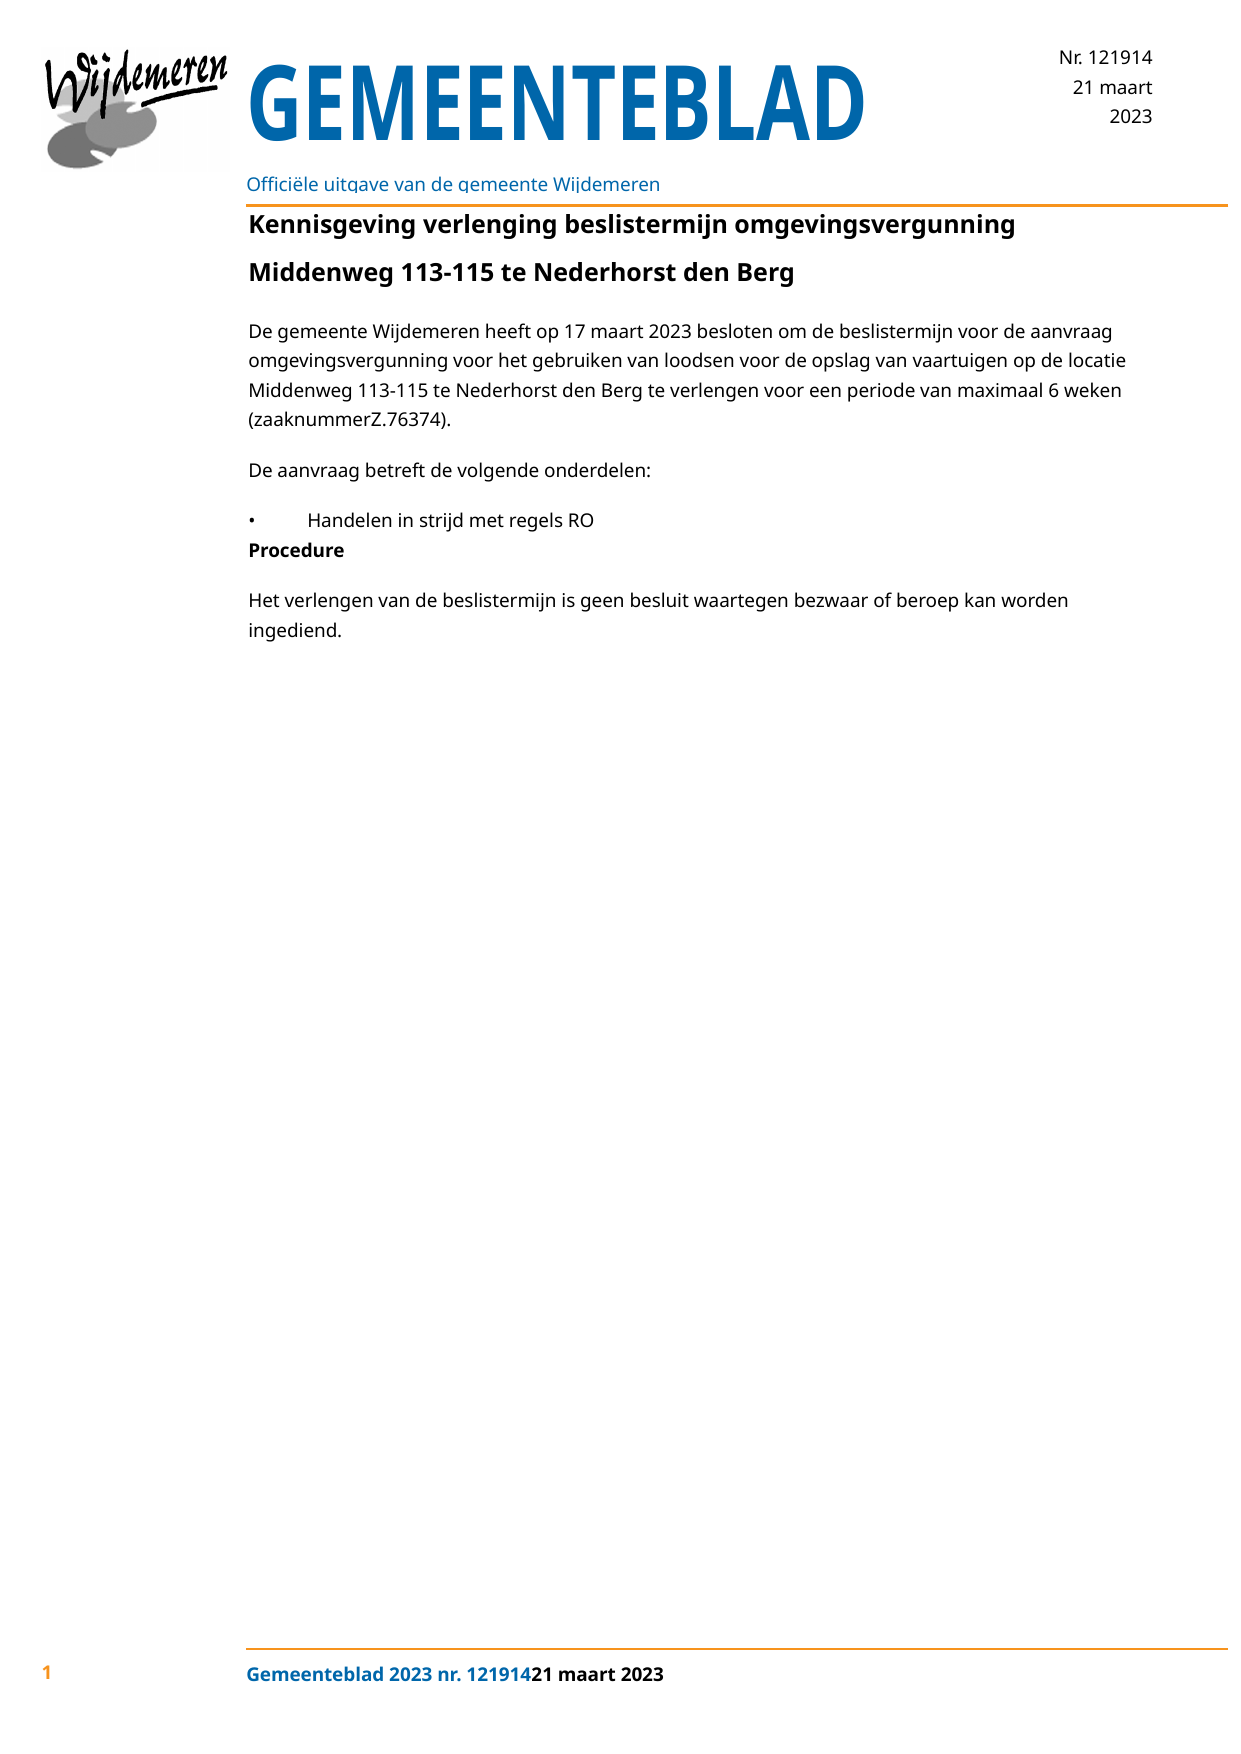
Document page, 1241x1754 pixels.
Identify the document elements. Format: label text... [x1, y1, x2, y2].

text De aanvraag betreft de volgende onderdelen: [248, 457, 1152, 483]
text De gemeente Wijdemeren heeft op 17 maart 2023 besloten om de beslistermijn voor de aanvraag omgevingsvergunning voor het gebruiken van loodsen voor de opslag van vaartuigen op de locatie Middenweg 113-115 te Nederhorst den Berg te verlengen voor een periode van maximaal 6 weken (zaaknummerZ.76374). [248, 318, 1152, 432]
list Handelen in strijd met regels RO [248, 507, 1152, 533]
picture [41, 47, 231, 172]
text Kennisgeving verlenging beslistermijn omgevingsvergunning Middenweg 113-115 te Nederhorst den Berg [248, 207, 1152, 288]
text Procedure [248, 537, 1152, 563]
text Het verlengen van de beslistermijn is geen besluit waartegen bezwaar of beroep kan worden ingediend. [248, 587, 1152, 643]
